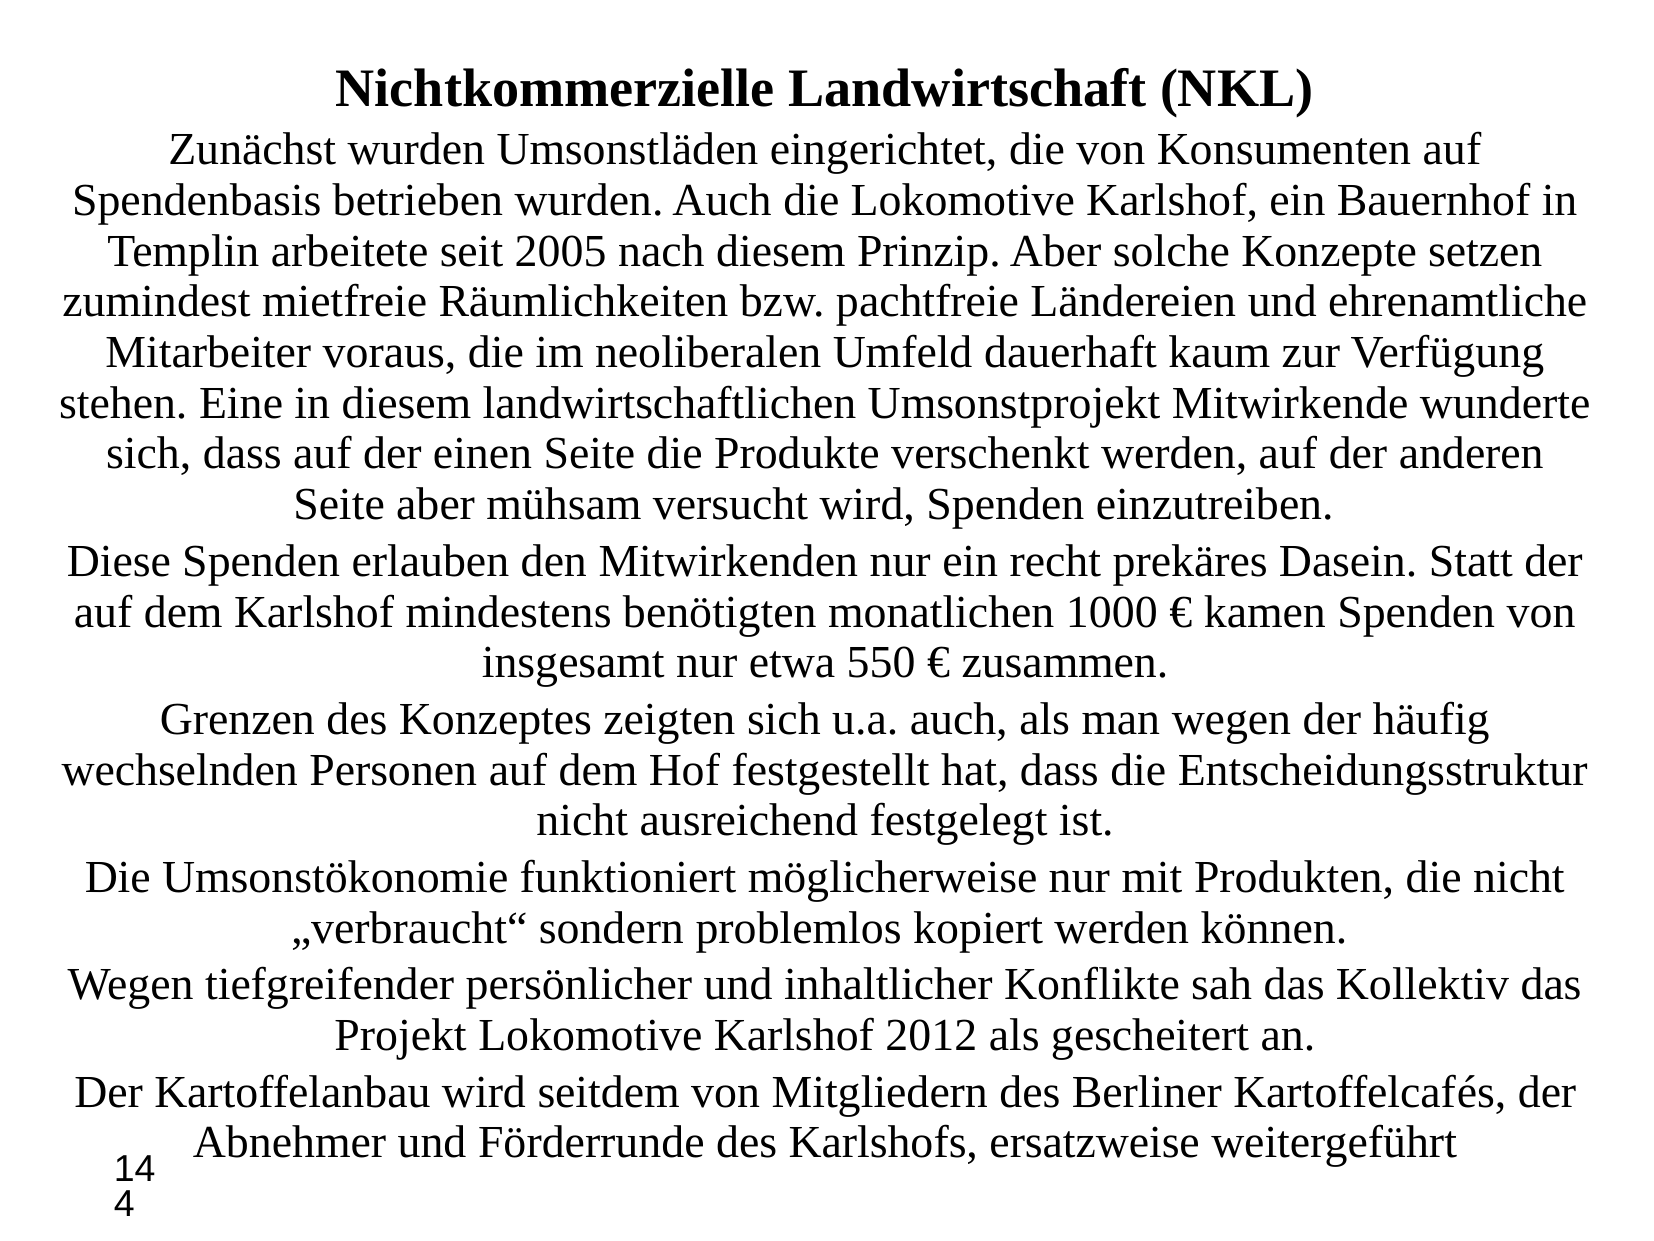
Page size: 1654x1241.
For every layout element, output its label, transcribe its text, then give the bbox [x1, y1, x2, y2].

text_box Nichtkommerzielle Landwirtschaft (NKL) Zunächst wurden Umsonstläden eingerichtet, die von Konsumenten auf Spendenbasis betrieben wurden. Auch die Lokomotive Karlshof, ein Bauernhof in Templin arbeitete seit 2005 nach diesem Prinzip. Aber solche Konzepte setzen zumindest mietfreie Räumlichkeiten bzw. pachtfreie Ländereien und ehrenamtliche Mitarbeiter voraus, die im neoliberalen Umfeld dauerhaft kaum zur Verfügung stehen. Eine in diesem landwirtschaftlichen Umsonstprojekt Mitwirkende wunderte sich, dass auf der einen Seite die Produkte verschenkt werden, auf der anderen Seite aber mühsam versucht wird, Spenden einzutreiben. Diese Spenden erlauben den Mitwirkenden nur ein recht prekäres Dasein. Statt der auf dem Karlshof mindestens benötigten monatlichen 1000 € kamen Spenden von insgesamt nur etwa 550 € zusammen. Grenzen des Konzeptes zeigten sich u.a. auch, als man wegen der häufig wechselnden Personen auf dem Hof festgestellt hat, dass die Entscheidungsstruktur nicht ausreichend festgelegt ist. Die Umsonstökonomie funktioniert möglicherweise nur mit Produkten, die nicht „verbraucht“ sondern problemlos kopiert werden können. Wegen tiefgreifender persönlicher und inhaltlicher Konflikte sah das Kollektiv das Projekt Lokomotive Karlshof 2012 als gescheitert an. Der Kartoffelanbau wird seitdem von Mitgliedern des Berliner Kartoffelcafés, der Abnehmer und Förderrunde des Karlshofs, ersatzweise weitergeführt [44, 50, 1610, 1176]
text_box [99, 1140, 189, 1198]
